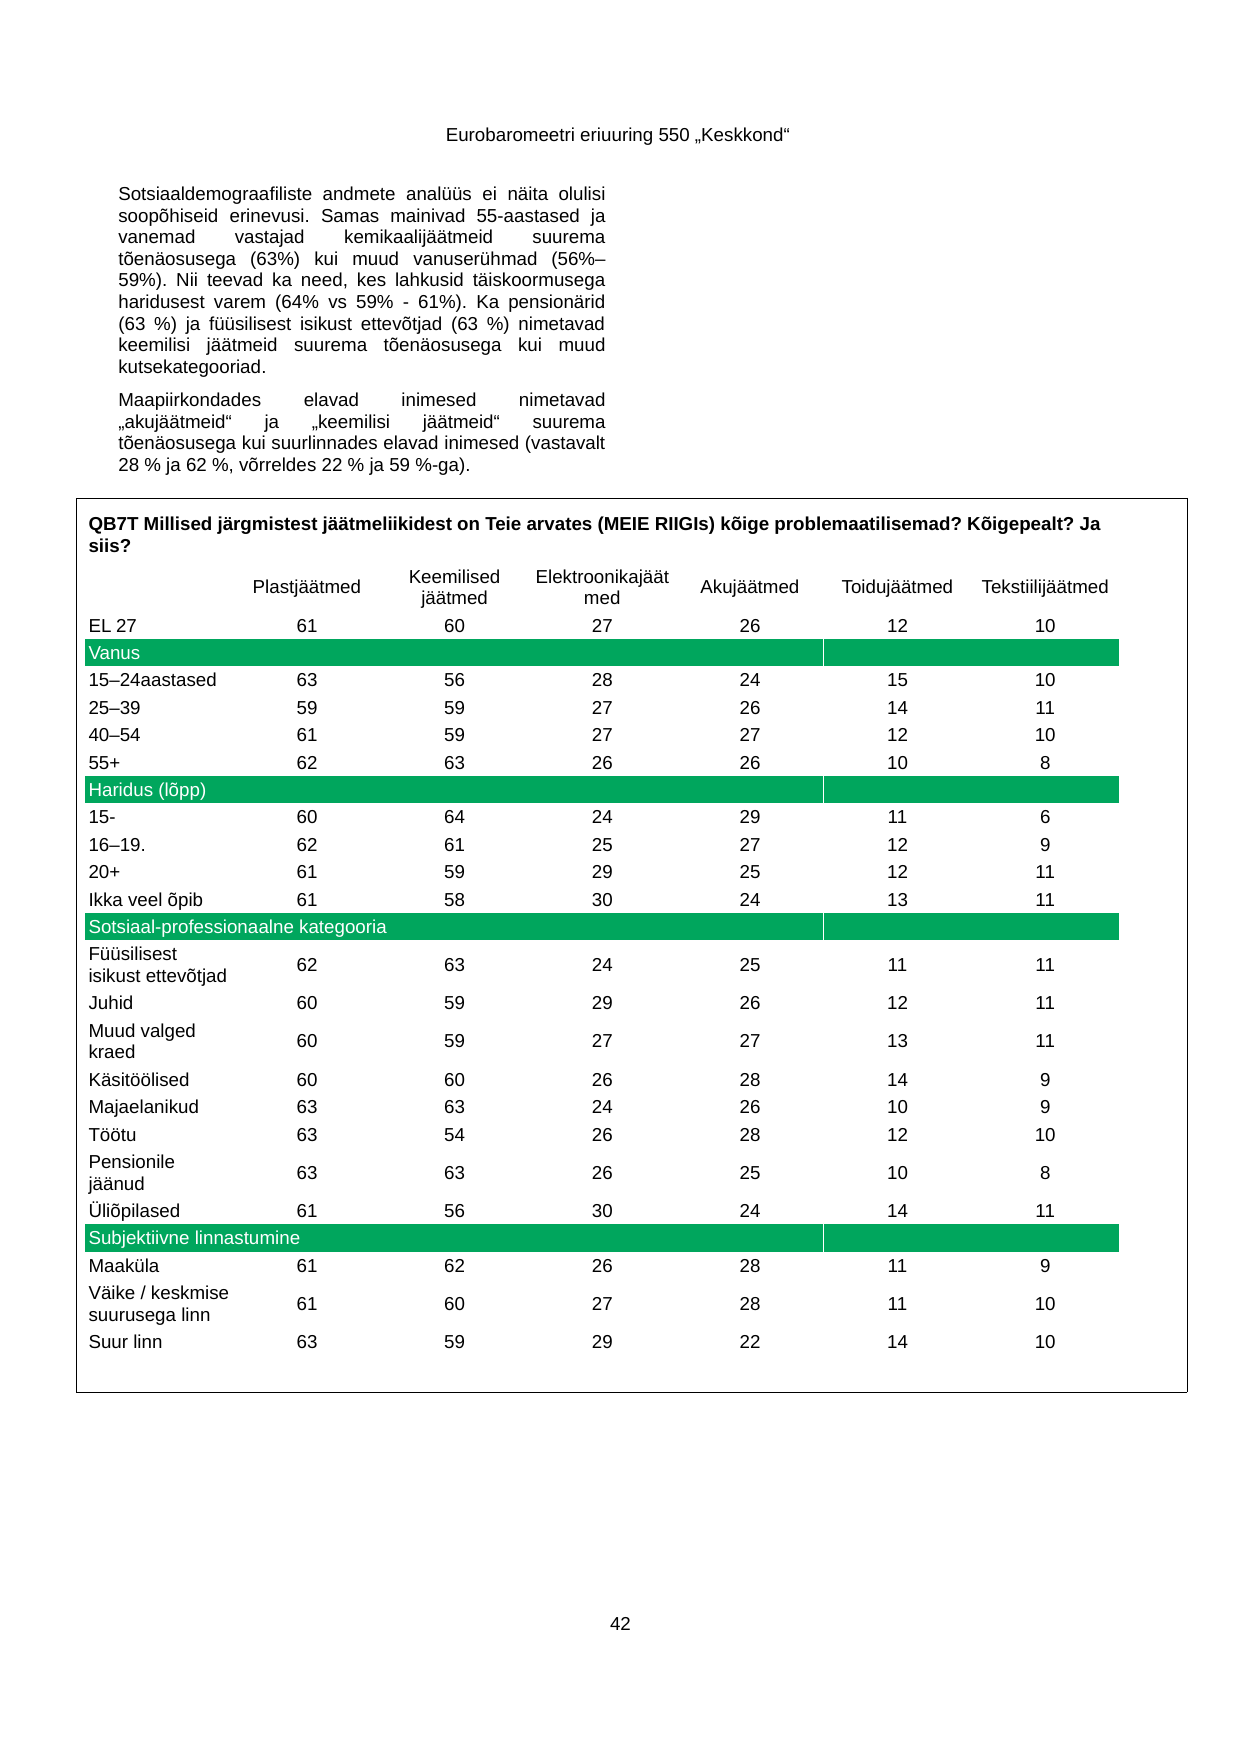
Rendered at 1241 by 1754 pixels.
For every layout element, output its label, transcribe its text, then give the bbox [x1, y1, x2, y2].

table_cell 59 [381, 1328, 528, 1355]
table_cell 62 [233, 749, 381, 776]
text Maapiirkondades elavad inimesed nimetavad „akujäätmeid“ ja „keemilisi jäätmeid“ suurema tõenäosusega kui suurlinnades elavad inimesed (vastavalt 28 % ja 62 %, võrreldes 22 % ja 59 %-ga). [118, 389, 605, 475]
table_cell 10 [971, 1120, 1119, 1148]
table_cell 24 [528, 803, 676, 831]
table_cell 26 [528, 749, 676, 776]
table_cell [971, 776, 1119, 803]
table_cell 11 [971, 940, 1119, 989]
table_cell 59 [381, 1017, 528, 1066]
table_cell 20+ [85, 858, 233, 886]
table_cell 14 [824, 1066, 971, 1093]
table_cell 26 [676, 694, 823, 721]
table_cell 10 [971, 666, 1119, 694]
table_cell 10 [824, 1148, 971, 1197]
table_cell 28 [676, 1279, 823, 1328]
table_cell [971, 913, 1119, 940]
table_cell 27 [676, 721, 823, 748]
table_cell 59 [381, 989, 528, 1017]
table_cell 29 [528, 858, 676, 886]
table_cell 62 [381, 1252, 528, 1279]
table_cell 25 [676, 940, 823, 989]
table_cell 12 [824, 721, 971, 748]
table_cell 11 [971, 1197, 1119, 1224]
table_cell [85, 563, 233, 612]
table_cell 40–54 [85, 721, 233, 748]
table_cell 11 [971, 989, 1119, 1017]
table_cell 63 [381, 1148, 528, 1197]
table_cell Keemilised jäätmed [381, 563, 528, 612]
table_cell 63 [381, 940, 528, 989]
table_cell 11 [824, 1279, 971, 1328]
table_cell 9 [971, 1252, 1119, 1279]
table_cell Suur linn [85, 1328, 233, 1355]
table_cell 11 [824, 940, 971, 989]
table_cell 12 [824, 612, 971, 639]
table_cell 59 [381, 721, 528, 748]
table_cell Vanus [85, 639, 676, 666]
table_cell 63 [233, 1093, 381, 1120]
table_cell Majaelanikud [85, 1093, 233, 1120]
table_cell [824, 639, 971, 666]
table_cell 8 [971, 1148, 1119, 1197]
table_cell 30 [528, 886, 676, 913]
table_cell 58 [381, 886, 528, 913]
table_cell 6 [971, 803, 1119, 831]
table_cell 26 [676, 989, 823, 1017]
table_cell Käsitöölised [85, 1066, 233, 1093]
table_cell 15- [85, 803, 233, 831]
table_cell 29 [528, 989, 676, 1017]
table_cell 62 [233, 831, 381, 858]
table_cell Füüsilisest isikust ettevõtjad [85, 940, 233, 989]
table_cell 12 [824, 1120, 971, 1148]
table_cell 14 [824, 694, 971, 721]
table_cell 22 [676, 1328, 823, 1355]
table_cell 59 [381, 694, 528, 721]
table_cell Tekstiilijäätmed [971, 563, 1119, 612]
table_header QB7T Millised järgmistest jäätmeliikidest on Teie arvates (MEIE RIIGIs) kõige problemaatilisemad? Kõigepealt? Ja siis? [85, 507, 1119, 563]
table_cell 61 [233, 1197, 381, 1224]
table_cell EL 27 [85, 612, 233, 639]
table_cell 10 [971, 1279, 1119, 1328]
table_cell 11 [971, 694, 1119, 721]
table_cell 14 [824, 1328, 971, 1355]
table_cell [676, 913, 823, 940]
table_cell 26 [528, 1066, 676, 1093]
table_cell 14 [824, 1197, 971, 1224]
table_cell 11 [971, 858, 1119, 886]
table_cell 60 [381, 612, 528, 639]
table_cell 56 [381, 1197, 528, 1224]
table_cell 29 [676, 803, 823, 831]
table_cell 13 [824, 1017, 971, 1066]
table_cell 60 [233, 1017, 381, 1066]
table_cell 63 [381, 749, 528, 776]
table_cell 13 [824, 886, 971, 913]
table_cell 11 [971, 886, 1119, 913]
text Sotsiaaldemograafiliste andmete analüüs ei näita olulisi soopõhiseid erinevusi. Samas mainivad 55-aastased ja vanemad vastajad kemikaalijäätmeid suurema tõenäosusega (63%) kui muud vanuserühmad (56%–59%). Nii teevad ka need, kes lahkusid täiskoormusega haridusest varem (64% vs 59% - 61%). Ka pensionärid (63 %) ja füüsilisest isikust ettevõtjad (63 %) nimetavad keemilisi jäätmeid suurema tõenäosusega kui muud kutsekategooriad. [118, 183, 605, 377]
table_cell Akujäätmed [676, 563, 823, 612]
table_cell 61 [233, 612, 381, 639]
table_cell 61 [381, 831, 528, 858]
table_cell 28 [676, 1066, 823, 1093]
table_cell 25–39 [85, 694, 233, 721]
table_cell 29 [528, 1328, 676, 1355]
table_cell [971, 1224, 1119, 1252]
table_cell 27 [528, 1279, 676, 1328]
table_cell 10 [971, 721, 1119, 748]
table_cell 63 [233, 1148, 381, 1197]
table_cell 54 [381, 1120, 528, 1148]
table_cell 27 [528, 612, 676, 639]
table_cell 26 [528, 1120, 676, 1148]
table_cell 28 [676, 1120, 823, 1148]
table_cell 28 [528, 666, 676, 694]
table_cell 63 [233, 1120, 381, 1148]
table_cell 15 [824, 666, 971, 694]
table_cell Töötu [85, 1120, 233, 1148]
table_cell 27 [676, 831, 823, 858]
table_cell 26 [676, 1093, 823, 1120]
table_cell 62 [233, 940, 381, 989]
table_cell [971, 639, 1119, 666]
table_cell 63 [233, 666, 381, 694]
table_cell Ikka veel õpib [85, 886, 233, 913]
table_cell 61 [233, 886, 381, 913]
table_cell 56 [381, 666, 528, 694]
table_cell 9 [971, 1093, 1119, 1120]
table_cell Elektroonikajäätmed [528, 563, 676, 612]
table_cell [824, 1224, 971, 1252]
table_cell 60 [233, 803, 381, 831]
table_cell 25 [676, 858, 823, 886]
table_cell [824, 913, 971, 940]
table_cell 27 [528, 694, 676, 721]
table_cell Maaküla [85, 1252, 233, 1279]
table_cell 26 [528, 1252, 676, 1279]
table_cell Juhid [85, 989, 233, 1017]
table_cell [676, 1224, 823, 1252]
table_cell 25 [676, 1148, 823, 1197]
table_cell Haridus (lõpp) [85, 776, 676, 803]
table_cell 27 [676, 1017, 823, 1066]
table_cell 24 [676, 666, 823, 694]
table_cell 28 [676, 1252, 823, 1279]
table_cell 12 [824, 858, 971, 886]
table_cell [676, 776, 823, 803]
table_cell 11 [971, 1017, 1119, 1066]
table_cell 26 [528, 1148, 676, 1197]
table_cell 30 [528, 1197, 676, 1224]
table_cell 10 [971, 1328, 1119, 1355]
table_cell 61 [233, 858, 381, 886]
table_cell 60 [233, 989, 381, 1017]
table_cell 61 [233, 1252, 381, 1279]
table_cell 61 [233, 721, 381, 748]
table_cell 26 [676, 612, 823, 639]
table_cell 10 [824, 1093, 971, 1120]
table_cell 55+ [85, 749, 233, 776]
table_cell 26 [676, 749, 823, 776]
table_cell 24 [676, 1197, 823, 1224]
table_cell 12 [824, 989, 971, 1017]
table_cell Toidujäätmed [824, 563, 971, 612]
table_cell 10 [971, 612, 1119, 639]
table_cell 63 [381, 1093, 528, 1120]
table_cell Sotsiaal-professionaalne kategooria [85, 913, 676, 940]
table_cell 24 [676, 886, 823, 913]
table_cell 24 [528, 940, 676, 989]
table_cell 59 [381, 858, 528, 886]
table_cell 24 [528, 1093, 676, 1120]
table_cell 8 [971, 749, 1119, 776]
table_cell 12 [824, 831, 971, 858]
table_cell 10 [824, 749, 971, 776]
table_cell 60 [381, 1066, 528, 1093]
table_cell Väike / keskmise suurusega linn [85, 1279, 233, 1328]
table_cell [824, 776, 971, 803]
table_cell 11 [824, 803, 971, 831]
table_cell 63 [233, 1328, 381, 1355]
table_cell 60 [381, 1279, 528, 1328]
table_cell 15–24aastased [85, 666, 233, 694]
table_cell 9 [971, 831, 1119, 858]
table_cell 61 [233, 1279, 381, 1328]
table_cell 11 [824, 1252, 971, 1279]
table_cell Üliõpilased [85, 1197, 233, 1224]
table_cell Plastjäätmed [233, 563, 381, 612]
table_cell 64 [381, 803, 528, 831]
table_cell Pensionile jäänud [85, 1148, 233, 1197]
table_cell Muud valged kraed [85, 1017, 233, 1066]
table_cell 25 [528, 831, 676, 858]
table_cell 16–19. [85, 831, 233, 858]
table_cell 27 [528, 1017, 676, 1066]
table_cell 60 [233, 1066, 381, 1093]
table_cell 27 [528, 721, 676, 748]
table_cell 9 [971, 1066, 1119, 1093]
table_cell 59 [233, 694, 381, 721]
table_cell [676, 639, 823, 666]
table_cell Subjektiivne linnastumine [85, 1224, 676, 1252]
